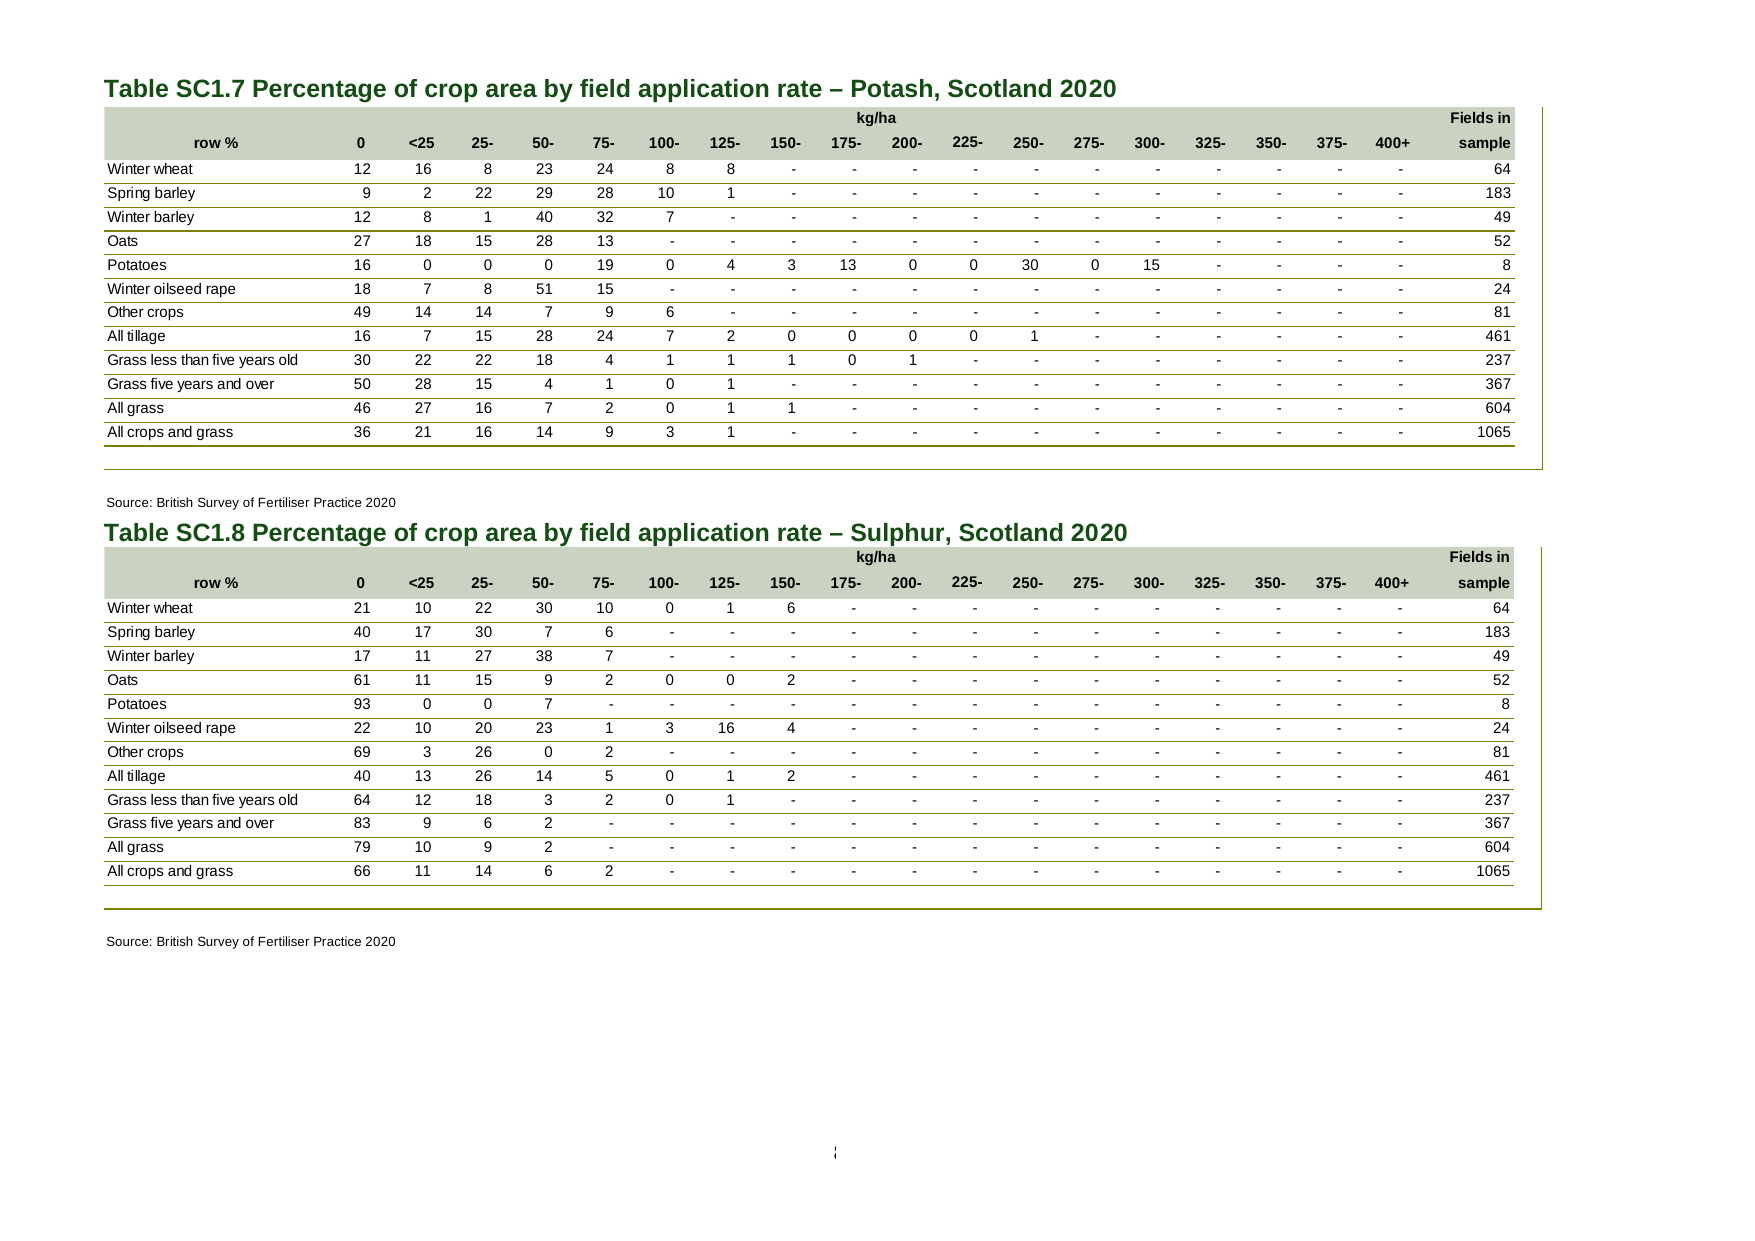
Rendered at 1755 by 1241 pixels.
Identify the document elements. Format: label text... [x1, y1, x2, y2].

subtitle Table SC1.7 Percentage of crop area by field application rate – Potash, Scotland 2020 [103, 73, 1565, 102]
subtitle Table SC1.8 Percentage of crop area by field application rate – Sulphur, Scotland 2020 [103, 518, 1565, 547]
